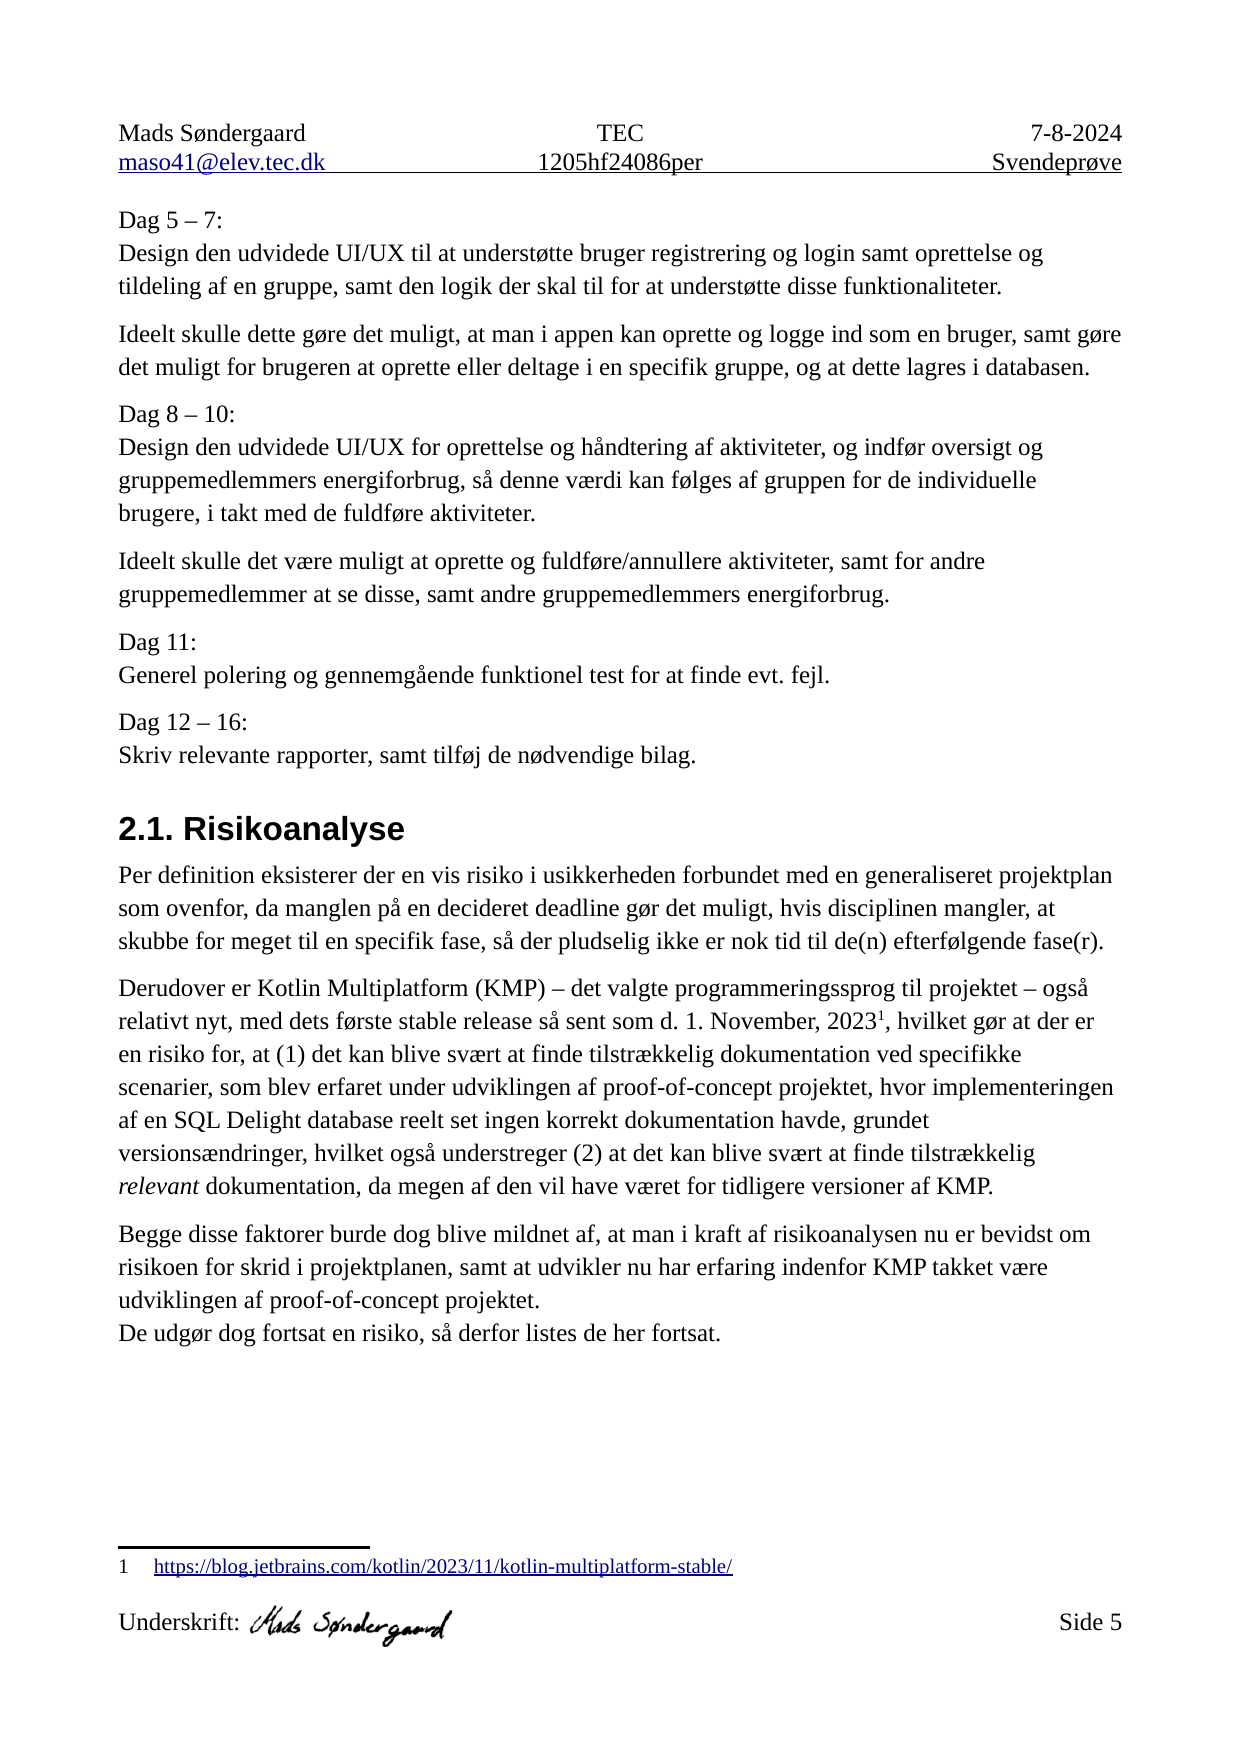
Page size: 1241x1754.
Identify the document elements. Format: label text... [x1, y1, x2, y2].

text Begge disse faktorer burde dog blive mildnet af, at man i kraft af risikoanalysen nu er bevidst om risikoen for skrid i projektplanen, samt at udvikler nu har erfaring indenfor KMP takket være udviklingen af proof-of-concept projektet. De udgør dog fortsat en risiko, så derfor listes de her fortsat. [118, 1219, 1122, 1347]
text Dag 5 – 7: Design den udvidede UI/UX til at understøtte bruger registrering og login samt oprettelse og tildeling af en gruppe, samt den logik der skal til for at understøtte disse funktionaliteter. [118, 205, 1122, 300]
text Dag 8 – 10: Design den udvidede UI/UX for oprettelse og håndtering af aktiviteter, og indfør oversigt og gruppemedlemmers energiforbrug, så denne værdi kan følges af gruppen for de individuelle brugere, i takt med de fuldføre aktiviteter. [118, 399, 1122, 527]
text Dag 12 – 16: Skriv relevante rapporter, samt tilføj de nødvendige bilag. [118, 707, 1122, 769]
picture [244, 1600, 458, 1647]
text Dag 11: Generel polering og gennemgående funktionel test for at finde evt. fejl. [118, 627, 1122, 688]
text Per definition eksisterer der en vis risiko i usikkerheden forbundet med en generaliseret projektplan som ovenfor, da manglen på en decideret deadline gør det muligt, hvis disciplinen mangler, at skubbe for meget til en specifik fase, så der pludselig ikke er nok tid til de(n) efterfølgende fase(r). [118, 860, 1122, 954]
text https://blog.jetbrains.com/kotlin/2023/11/kotlin-multiplatform-stable/ [118, 1553, 1122, 1578]
subtitle 2.1. Risikoanalyse [118, 809, 1122, 847]
text Ideelt skulle det være muligt at oprette og fuldføre/annullere aktiviteter, samt for andre gruppemedlemmer at se disse, samt andre gruppemedlemmers energiforbrug. [118, 546, 1122, 608]
text Derudover er Kotlin Multiplatform (KMP) – det valgte programmeringssprog til projektet – også relativt nyt, med dets første stable release så sent som d. 1. November, 2023, hvilket gør at der er en risiko for, at (1) det kan blive svært at finde tilstrækkelig dokumentation ved specifikke scenarier, som blev erfaret under udviklingen af proof-of-concept projektet, hvor implementeringen af en SQL Delight database reelt set ingen korrekt dokumentation havde, grundet versionsændringer, hvilket også understreger (2) at det kan blive svært at finde tilstrækkelig relevant dokumentation, da megen af den vil have været for tidligere versioner af KMP. [118, 973, 1122, 1200]
text Ideelt skulle dette gøre det muligt, at man i appen kan oprette og logge ind som en bruger, samt gøre det muligt for brugeren at oprette eller deltage i en specifik gruppe, og at dette lagres i databasen. [118, 319, 1122, 381]
